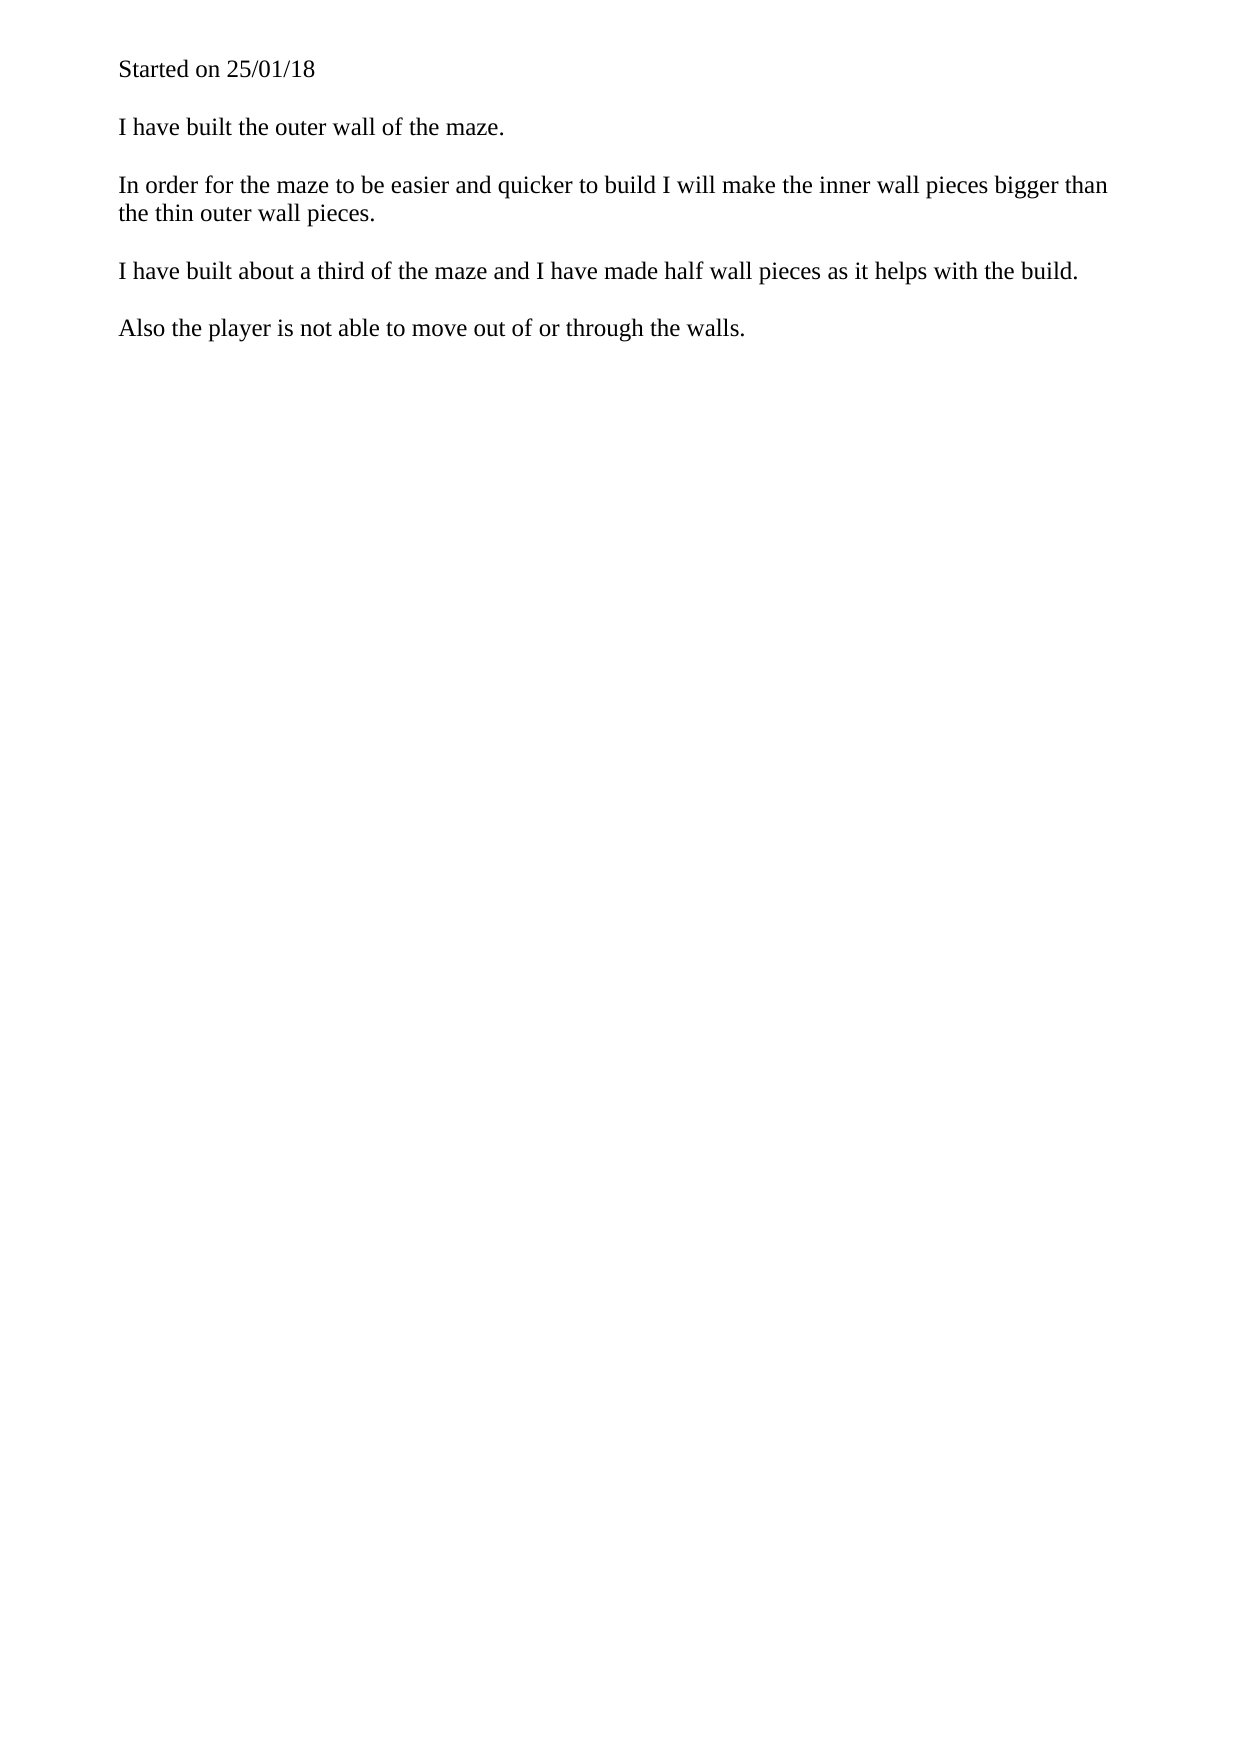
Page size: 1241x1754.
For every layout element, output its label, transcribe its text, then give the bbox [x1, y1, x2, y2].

text Also the player is not able to move out of or through the walls. [118, 313, 1122, 342]
text In order for the maze to be easier and quicker to build I will make the inner wall pieces bigger than the thin outer wall pieces. [118, 170, 1122, 227]
text I have built the outer wall of the maze. [118, 112, 1122, 141]
text I have built about a third of the maze and I have made half wall pieces as it helps with the build. [118, 256, 1122, 285]
